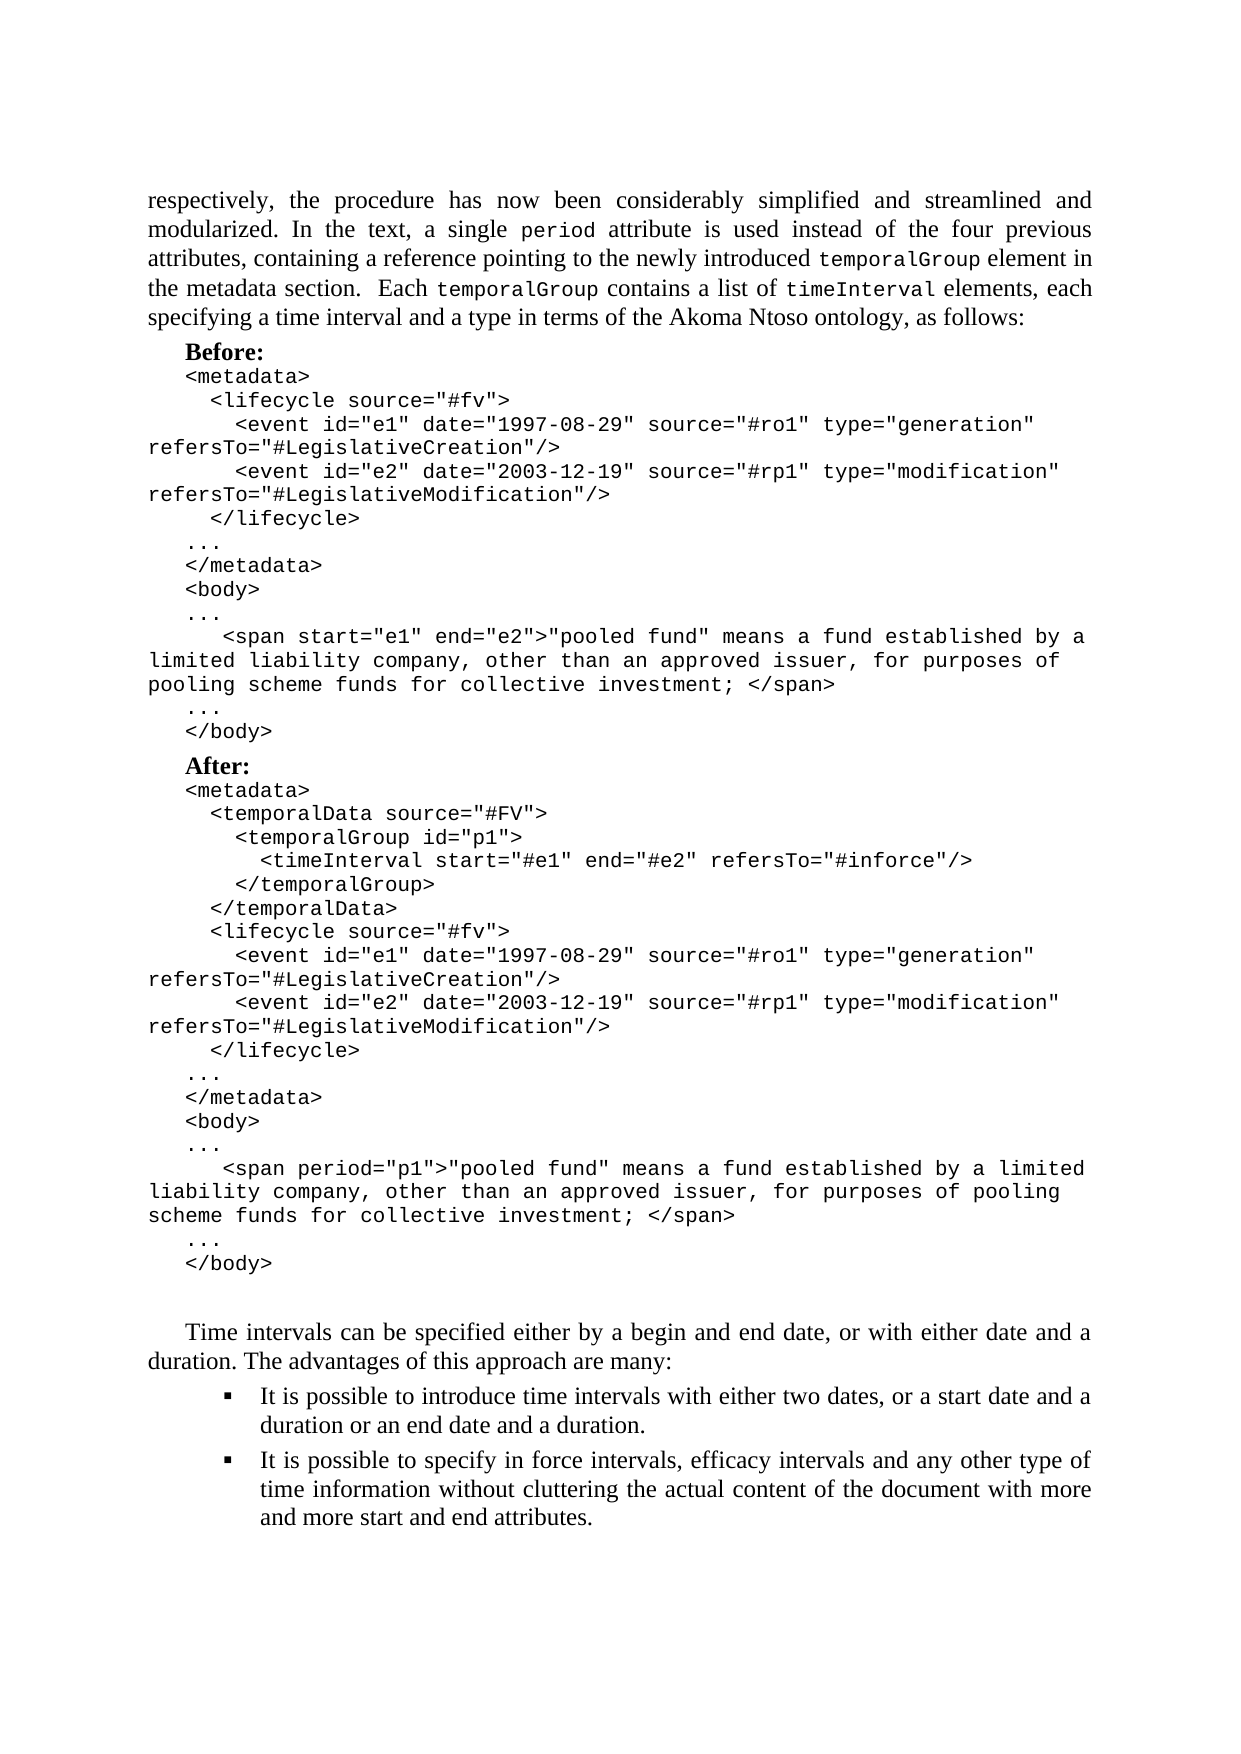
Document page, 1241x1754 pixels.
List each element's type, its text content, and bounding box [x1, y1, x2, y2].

text <body> [148, 1111, 1092, 1134]
list It is possible to specify in force intervals, efficacy intervals and any other type of time information without cluttering the actual content of the document with more and more start and end attributes. [222, 1445, 1092, 1531]
text </temporalData> [148, 898, 1092, 921]
text <event id="e2" date="2003-12-19" source="#rp1" type="modification" refersTo="#LegislativeModification"/> [148, 992, 1092, 1040]
text <lifecycle source="#fv"> [148, 921, 1092, 945]
text <event id="e1" date="1997-08-29" source="#ro1" type="generation" refersTo="#LegislativeCreation"/> [148, 945, 1092, 992]
text </temporalGroup> [148, 874, 1092, 898]
text ... [148, 1063, 1092, 1087]
text <lifecycle source="#fv"> [148, 390, 1092, 413]
text </metadata> [148, 1087, 1092, 1111]
text <metadata> [148, 366, 1092, 390]
text <temporalGroup id="p1"> [148, 827, 1092, 851]
text Before: [148, 337, 1092, 366]
text <metadata> [148, 779, 1092, 803]
text <temporalData source="#FV"> [148, 803, 1092, 827]
text </body> [148, 1252, 1092, 1276]
text ... [148, 697, 1092, 721]
text <event id="e2" date="2003-12-19" source="#rp1" type="modification" refersTo="#LegislativeModification"/> [148, 461, 1092, 508]
list It is possible to introduce time intervals with either two dates, or a start date and a duration or an end date and a duration. [222, 1381, 1092, 1439]
text respectively, the procedure has now been considerably simplified and streamlined and modularized. In the text, a single period attribute is used instead of the four previous attributes, containing a reference pointing to the newly introduced temporalGroup element in the metadata section. Each temporalGroup contains a list of timeInterval elements, each specifying a time interval and a type in terms of the Akoma Ntoso ontology, as follows: [148, 185, 1092, 331]
text <body> [148, 579, 1092, 603]
text ... [148, 603, 1092, 626]
text <event id="e1" date="1997-08-29" source="#ro1" type="generation" refersTo="#LegislativeCreation"/> [148, 413, 1092, 461]
text ... [148, 532, 1092, 555]
text </metadata> [148, 555, 1092, 579]
text ... [148, 1134, 1092, 1158]
text <span period="p1">"pooled fund" means a fund established by a limited liability company, other than an approved issuer, for purposes of pooling scheme funds for collective investment; </span> [148, 1158, 1092, 1229]
text </lifecycle> [148, 508, 1092, 532]
text After: [148, 751, 1092, 779]
text <timeInterval start="#e1" end="#e2" refersTo="#inforce"/> [148, 851, 1092, 874]
text Time intervals can be specified either by a begin and end date, or with either date and a duration. The advantages of this approach are many: [148, 1317, 1092, 1375]
text </lifecycle> [148, 1040, 1092, 1063]
text </body> [148, 721, 1092, 744]
text ... [148, 1229, 1092, 1252]
text <span start="e1" end="e2">"pooled fund" means a fund established by a limited liability company, other than an approved issuer, for purposes of pooling scheme funds for collective investment; </span> [148, 626, 1092, 697]
